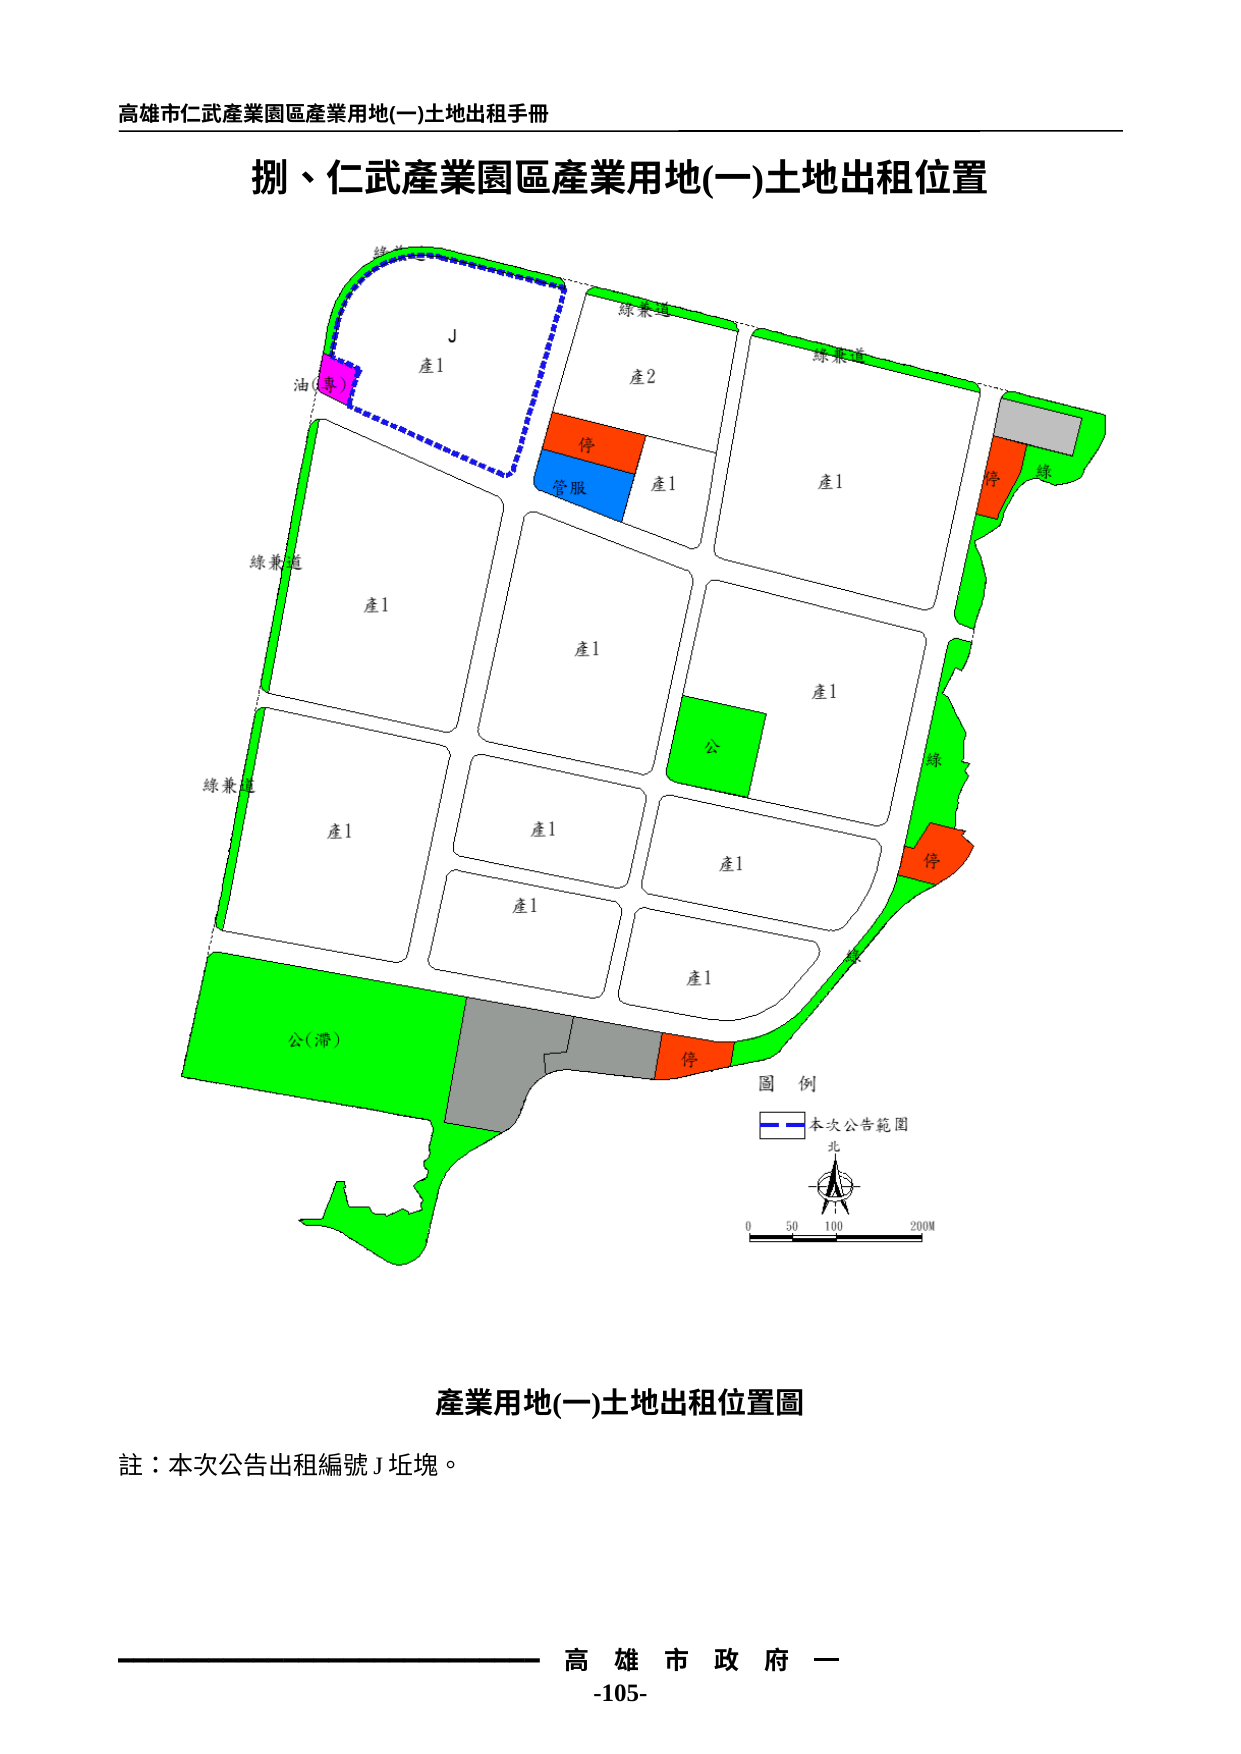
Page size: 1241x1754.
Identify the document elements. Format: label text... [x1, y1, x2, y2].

picture [118, 214, 1174, 1340]
subtitle 捌、仁武產業園區產業用地(一)土地出租位置 [143, 148, 1097, 202]
text 註：本次公告出租編號J坵塊。 [118, 1446, 1122, 1482]
text 產業用地(一)土地出租位置圖 [118, 1379, 1122, 1422]
